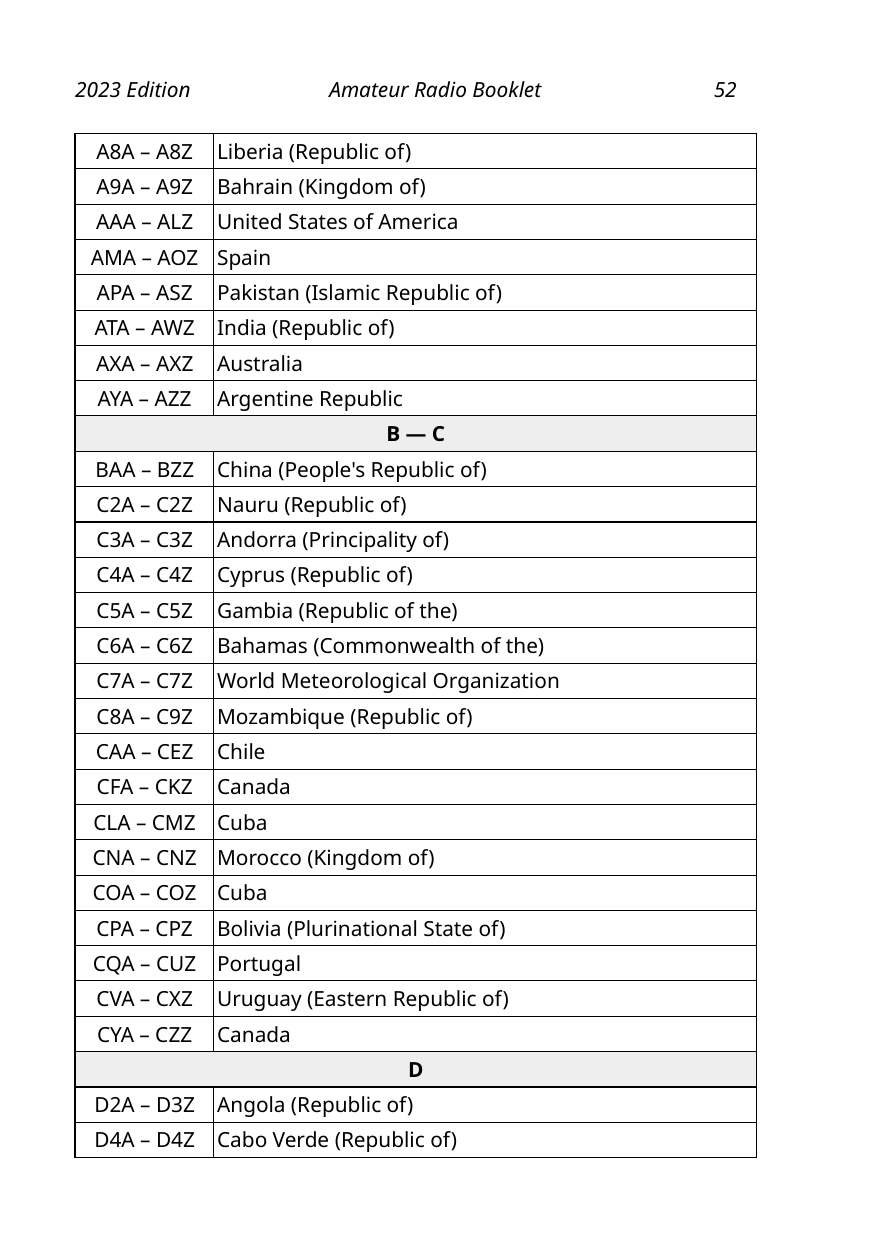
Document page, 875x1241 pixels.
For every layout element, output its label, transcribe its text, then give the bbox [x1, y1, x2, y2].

table_cell Portugal [214, 946, 756, 980]
table_cell Argentine Republic [214, 381, 756, 415]
table_cell Pakistan (Islamic Republic of) [214, 275, 756, 309]
table_cell CVA – CXZ [76, 981, 213, 1016]
table_cell C8A – C9Z [76, 699, 213, 733]
table_cell CAA – CEZ [76, 734, 213, 768]
table_cell CQA – CUZ [76, 946, 213, 980]
table_cell Uruguay (Eastern Republic of) [214, 981, 756, 1016]
table_cell Chile [214, 734, 756, 768]
table_cell A9A – A9Z [76, 169, 213, 203]
table_cell C3A – C3Z [76, 523, 213, 557]
table_cell ATA – AWZ [76, 311, 213, 345]
table_cell Cabo Verde (Republic of) [214, 1123, 756, 1157]
table_cell C7A – C7Z [76, 664, 213, 698]
table_cell CYA – CZZ [76, 1017, 213, 1051]
table_cell World Meteorological Organization [214, 664, 756, 698]
table_cell Angola (Republic of) [214, 1088, 756, 1122]
table_cell BAA – BZZ [76, 452, 213, 486]
table_cell C6A – C6Z [76, 628, 213, 663]
table_cell COA – COZ [76, 876, 213, 910]
table_cell United States of America [214, 205, 756, 239]
table_cell CPA – CPZ [76, 911, 213, 945]
table_cell AYA – AZZ [76, 381, 213, 415]
table_cell AAA – ALZ [76, 205, 213, 239]
table_cell Cuba [214, 805, 756, 839]
table_cell APA – ASZ [76, 275, 213, 309]
table_cell Morocco (Kingdom of) [214, 840, 756, 874]
table_cell A8A – A8Z [76, 134, 213, 168]
table_cell C2A – C2Z [76, 487, 213, 521]
table_cell C5A – C5Z [76, 593, 213, 627]
table_cell B — C [76, 416, 756, 451]
table_cell Canada [214, 770, 756, 804]
table_cell Cuba [214, 876, 756, 910]
table_cell CLA – CMZ [76, 805, 213, 839]
table_cell China (People's Republic of) [214, 452, 756, 486]
table_cell Bolivia (Plurinational State of) [214, 911, 756, 945]
table_cell D4A – D4Z [76, 1123, 213, 1157]
table_cell Liberia (Republic of) [214, 134, 756, 168]
table_cell Spain [214, 240, 756, 274]
table_cell Australia [214, 346, 756, 380]
table_cell Bahamas (Commonwealth of the) [214, 628, 756, 663]
table_cell C4A – C4Z [76, 558, 213, 592]
table_cell Bahrain (Kingdom of) [214, 169, 756, 203]
table_cell D2A – D3Z [76, 1088, 213, 1122]
table_cell India (Republic of) [214, 311, 756, 345]
table_cell CFA – CKZ [76, 770, 213, 804]
table_cell Nauru (Republic of) [214, 487, 756, 521]
table_cell Canada [214, 1017, 756, 1051]
table_cell AMA – AOZ [76, 240, 213, 274]
table_cell Mozambique (Republic of) [214, 699, 756, 733]
table_cell D [76, 1052, 756, 1086]
table_cell AXA – AXZ [76, 346, 213, 380]
table_cell Andorra (Principality of) [214, 523, 756, 557]
table_cell Gambia (Republic of the) [214, 593, 756, 627]
table_cell Cyprus (Republic of) [214, 558, 756, 592]
table_cell CNA – CNZ [76, 840, 213, 874]
